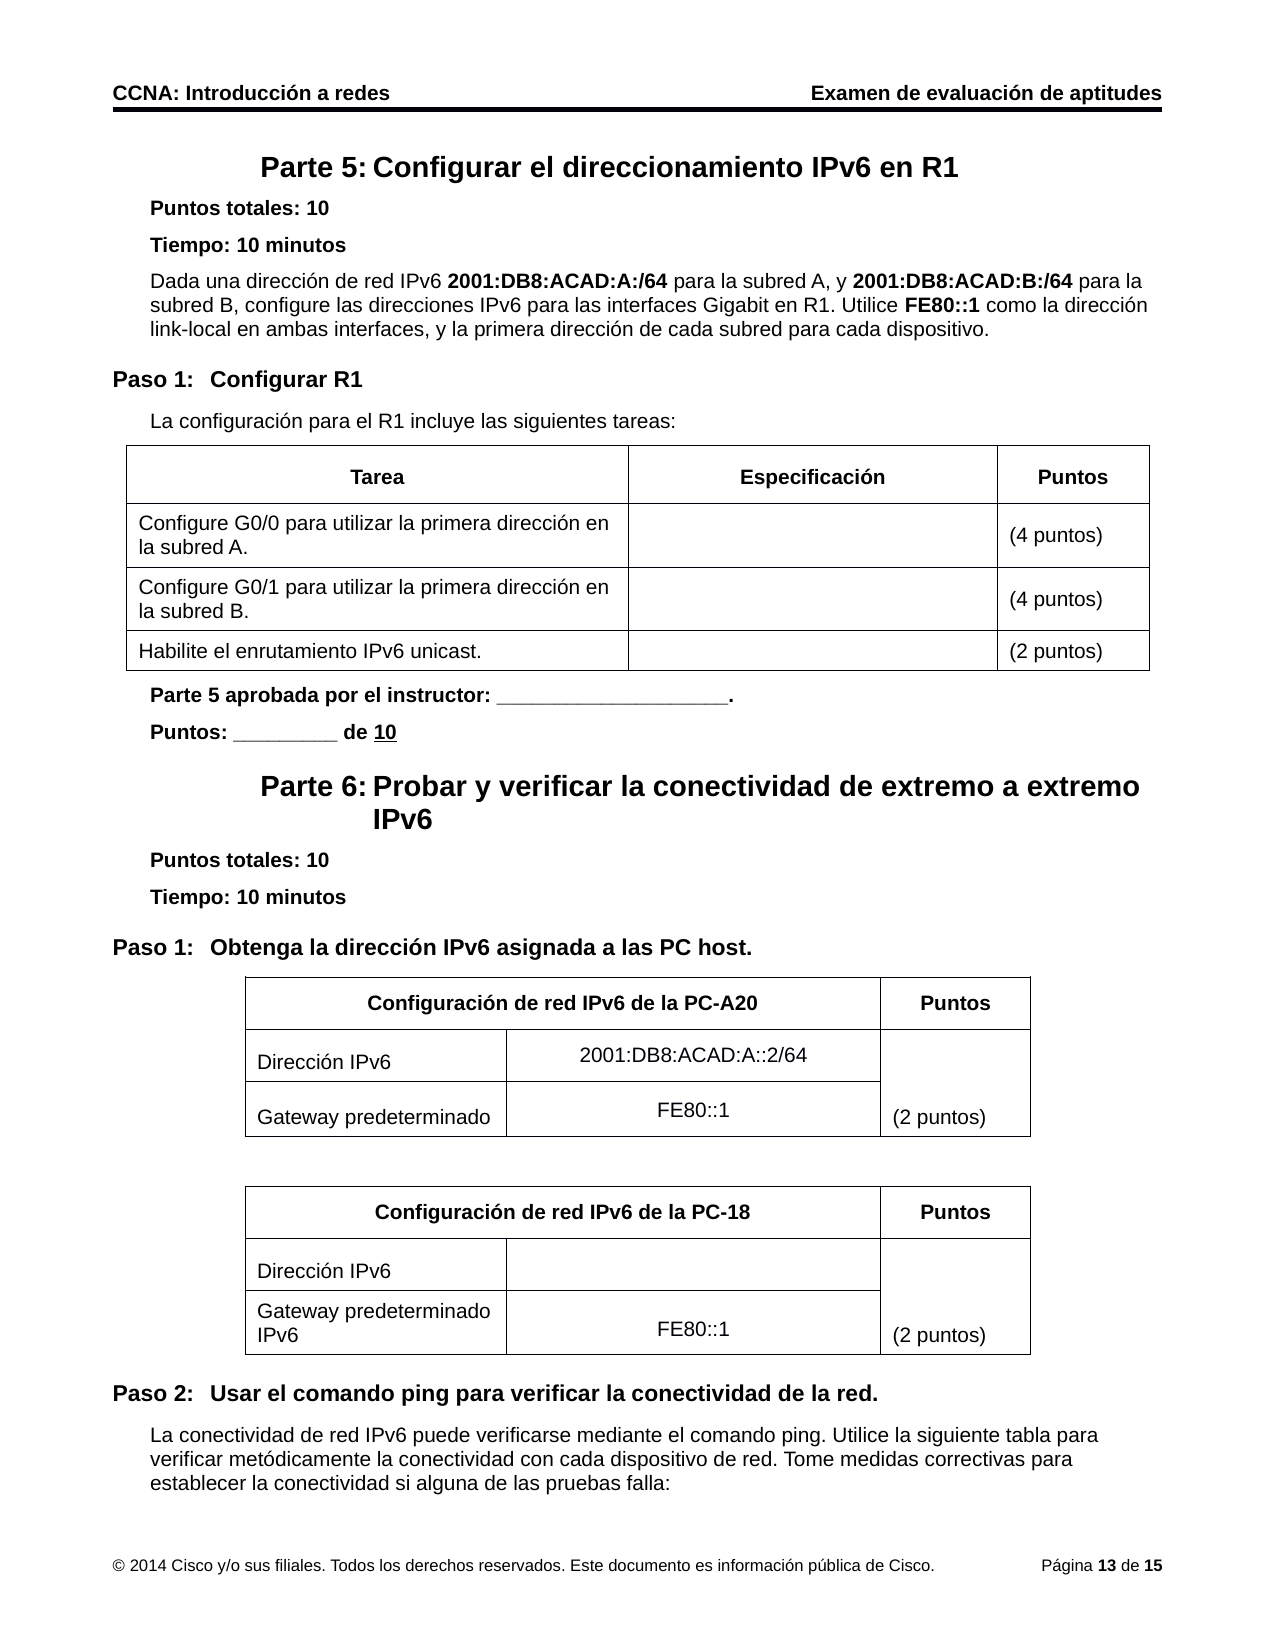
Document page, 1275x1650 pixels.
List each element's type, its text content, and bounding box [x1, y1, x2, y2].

text La configuración para el R1 incluye las siguientes tareas: [150, 408, 1162, 432]
table_cell Gateway predeterminado [246, 1082, 506, 1136]
table_cell Configure G0/0 para utilizar la primera dirección en la subred A. [127, 504, 628, 566]
table_header Tarea [127, 446, 628, 503]
text Puntos totales: 10 [150, 196, 1162, 220]
text Parte 5 aprobada por el instructor: ____________________. [150, 683, 1162, 707]
table_cell [507, 1239, 880, 1290]
table_cell [629, 504, 997, 566]
text Dada una dirección de red IPv6 2001:DB8:ACAD:A:/64 para la subred A, y 2001:DB8:ACAD:B:/64 para la subred B, configure las direcciones IPv6 para las interfaces Gigabit en R1. Utilice FE80::1 como la dirección link-local en ambas interfaces, y la primera dirección de cada subred para cada dispositivo. [150, 269, 1162, 341]
table_header Puntos [998, 446, 1149, 503]
table_header Configuración de red IPv6 de la PC-18 [246, 1187, 880, 1238]
text Puntos totales: 10 [150, 848, 1162, 872]
table_cell (4 puntos) [998, 504, 1149, 566]
subtitle Probar y verificar la conectividad de extremo a extremo IPv6 [260, 769, 1162, 836]
table_cell (4 puntos) [998, 568, 1149, 630]
table_cell 2001:DB8:ACAD:A::2/64 [507, 1030, 880, 1081]
table_cell Habilite el enrutamiento IPv6 unicast. [127, 631, 628, 670]
table_cell (2 puntos) [998, 631, 1149, 670]
table_cell [629, 568, 997, 630]
text Tiempo: 10 minutos [150, 232, 1162, 256]
text Puntos: _________ de 10 [150, 720, 1162, 744]
list Usar el comando ping para verificar la conectividad de la red. [112, 1380, 1162, 1406]
table_cell Dirección IPv6 [246, 1030, 506, 1081]
table_cell Gateway predeterminado IPv6 [246, 1291, 506, 1354]
table_header Configuración de red IPv6 de la PC-A20 [246, 978, 880, 1029]
table_header Puntos [881, 1187, 1030, 1238]
table_cell [629, 631, 997, 670]
table_header Puntos [881, 978, 1030, 1029]
text La conectividad de red IPv6 puede verificarse mediante el comando ping. Utilice la siguiente tabla para verificar metódicamente la conectividad con cada dispositivo de red. Tome medidas correctivas para establecer la conectividad si alguna de las pruebas falla: [150, 1422, 1162, 1494]
subtitle Configurar el direccionamiento IPv6 en R1 [260, 150, 1162, 183]
table_cell FE80::1 [507, 1082, 880, 1136]
table_cell (2 puntos) [881, 1030, 1030, 1136]
table_cell (2 puntos) [881, 1239, 1030, 1354]
list Configurar R1 [112, 366, 1162, 392]
text Tiempo: 10 minutos [150, 885, 1162, 909]
list Obtenga la dirección IPv6 asignada a las PC host. [112, 934, 1162, 960]
table_cell Dirección IPv6 [246, 1239, 506, 1290]
table_cell FE80::1 [507, 1291, 880, 1354]
table_header Especificación [629, 446, 997, 503]
table_cell Configure G0/1 para utilizar la primera dirección en la subred B. [127, 568, 628, 630]
